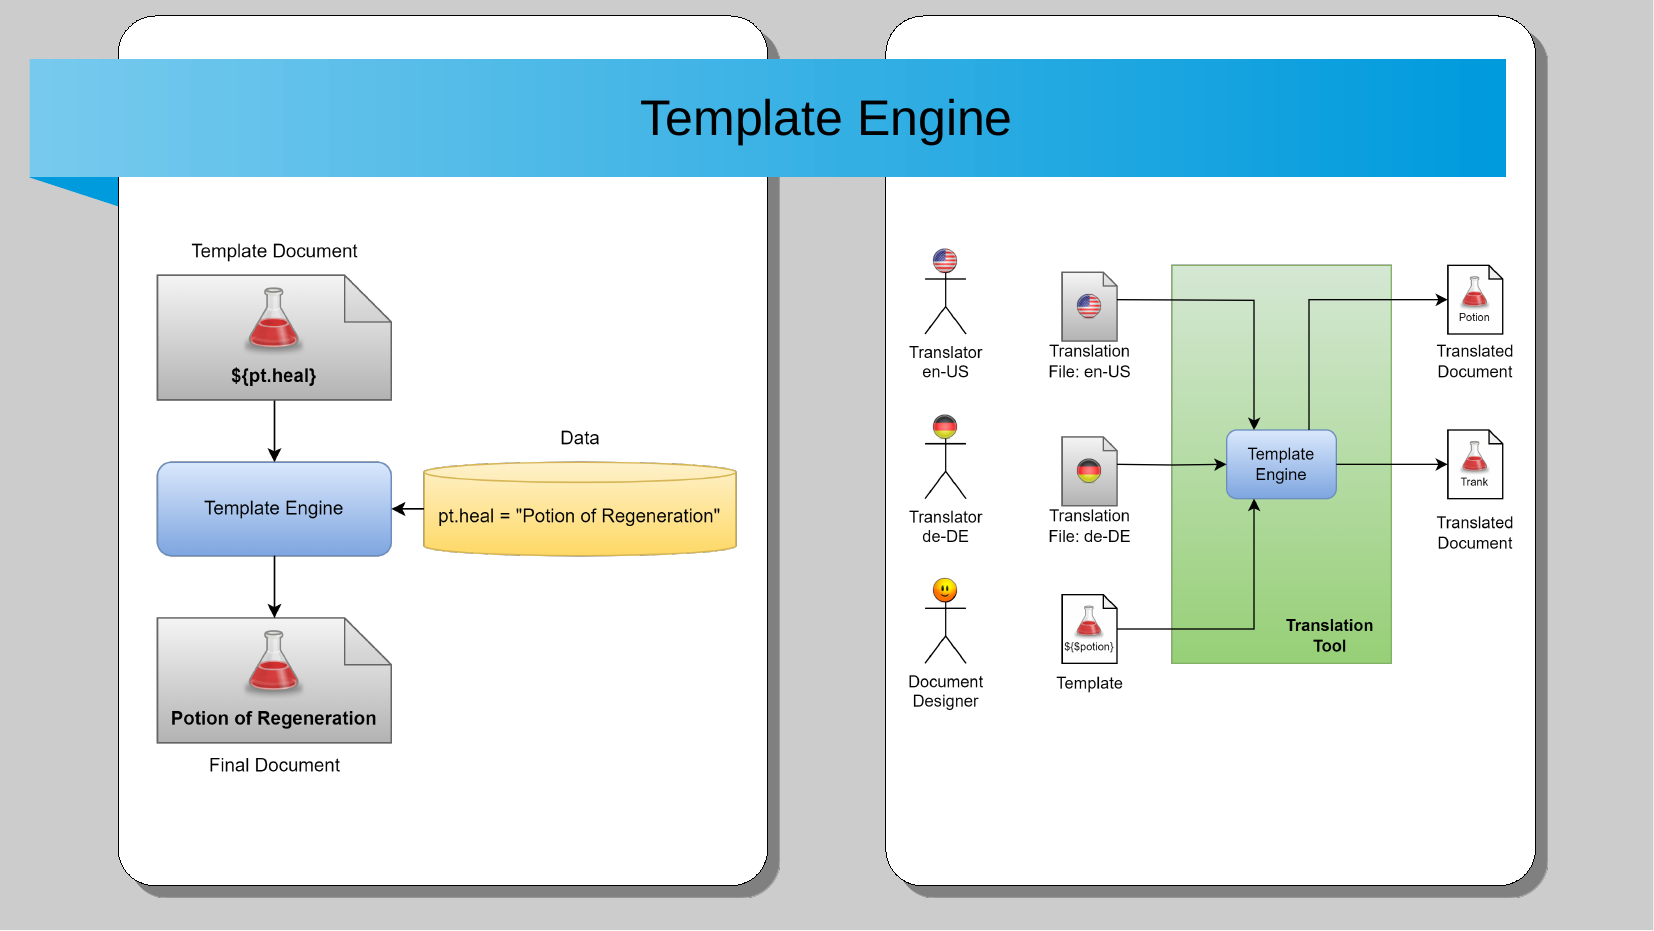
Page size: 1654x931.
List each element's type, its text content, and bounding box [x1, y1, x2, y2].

picture [141, 212, 752, 804]
title Template Engine [118, 59, 1536, 178]
picture [894, 233, 1544, 727]
